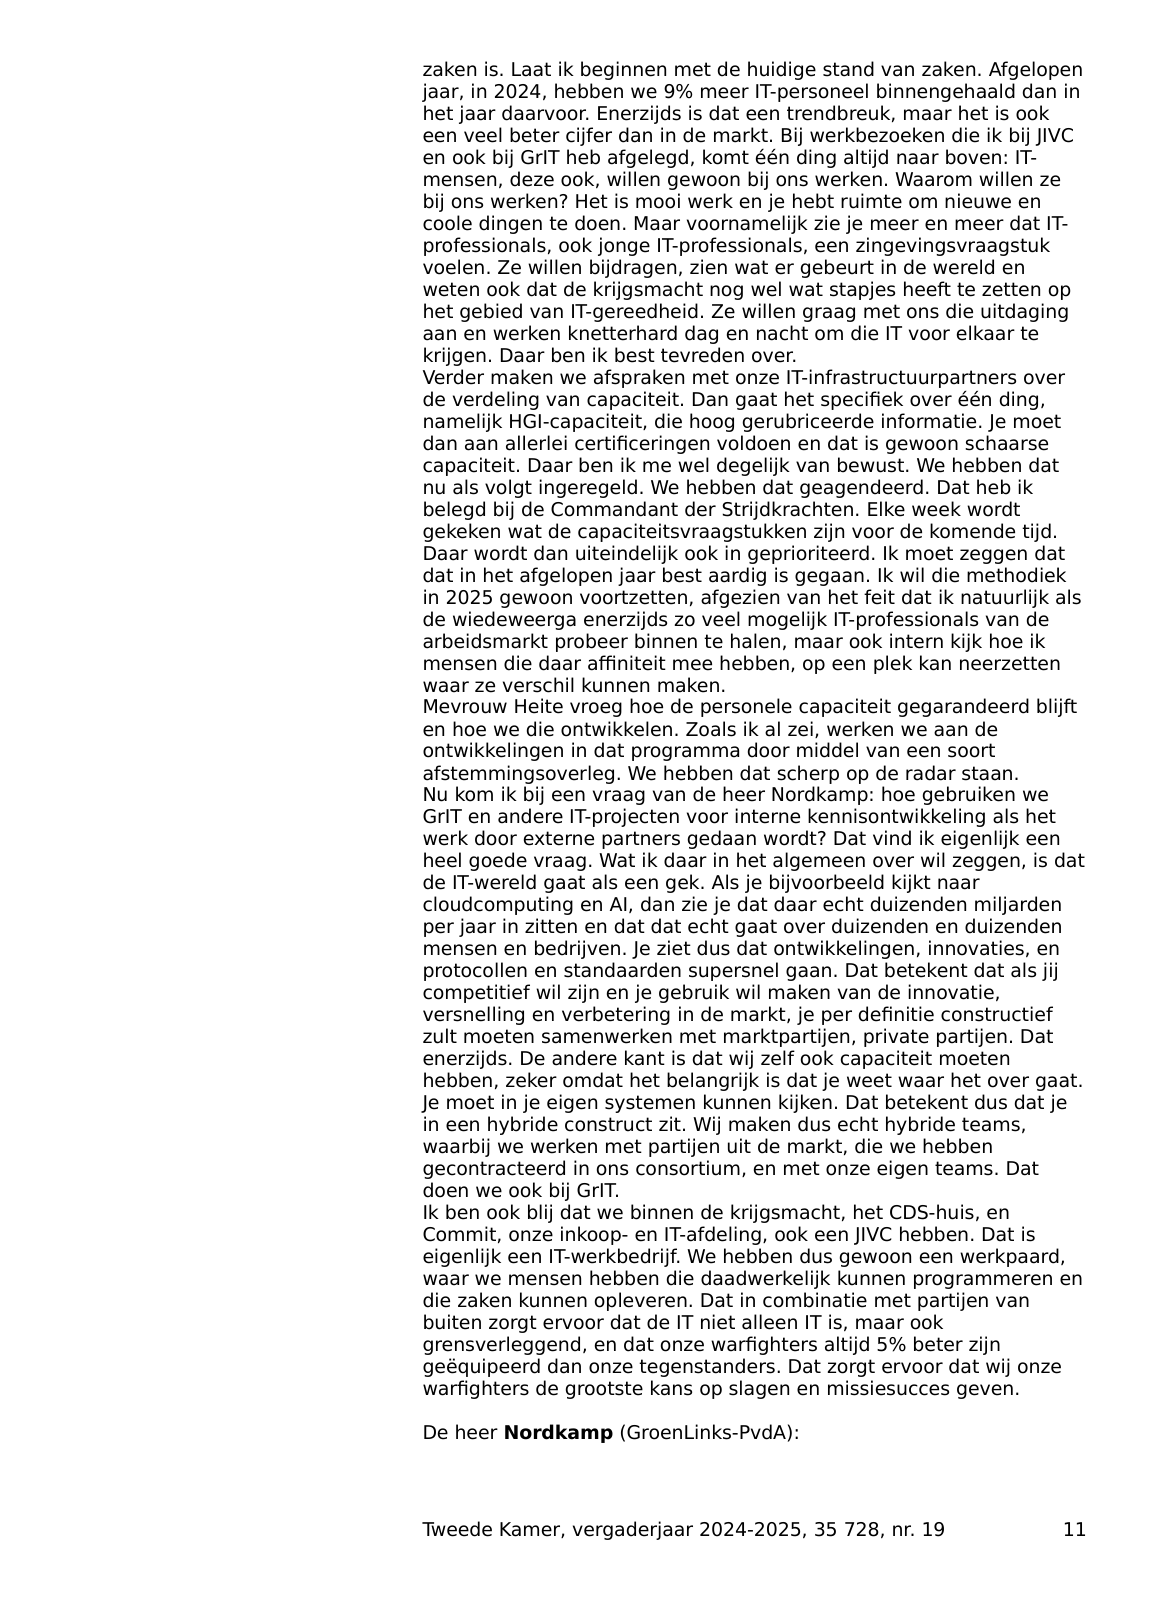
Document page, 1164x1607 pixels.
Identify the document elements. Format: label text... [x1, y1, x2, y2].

text zaken is. Laat ik beginnen met de huidige stand van zaken. Afgelopen jaar, in 2024, hebben we 9% meer IT-personeel binnengehaald dan in het jaar daarvoor. Enerzijds is dat een trendbreuk, maar het is ook een veel beter cijfer dan in de markt. Bij werkbezoeken die ik bij JIVC en ook bij GrIT heb afgelegd, komt één ding altijd naar boven: IT-mensen, deze ook, willen gewoon bij ons werken. Waarom willen ze bij ons werken? Het is mooi werk en je hebt ruimte om nieuwe en coole dingen te doen. Maar voornamelijk zie je meer en meer dat IT-professionals, ook jonge IT-professionals, een zingevingsvraagstuk voelen. Ze willen bijdragen, zien wat er gebeurt in de wereld en weten ook dat de krijgsmacht nog wel wat stapjes heeft te zetten op het gebied van IT-gereedheid. Ze willen graag met ons die uitdaging aan en werken knetterhard dag en nacht om die IT voor elkaar te krijgen. Daar ben ik best tevreden over. [422, 59, 1087, 367]
text Mevrouw Heite vroeg hoe de personele capaciteit gegarandeerd blijft en hoe we die ontwikkelen. Zoals ik al zei, werken we aan de ontwikkelingen in dat programma door middel van een soort afstemmingsoverleg. We hebben dat scherp op de radar staan. [422, 696, 1087, 784]
text Ik ben ook blij dat we binnen de krijgsmacht, het CDS-huis, en Commit, onze inkoop- en IT-afdeling, ook een JIVC hebben. Dat is eigenlijk een IT-werkbedrijf. We hebben dus gewoon een werkpaard, waar we mensen hebben die daadwerkelijk kunnen programmeren en die zaken kunnen opleveren. Dat in combinatie met partijen van buiten zorgt ervoor dat de IT niet alleen IT is, maar ook grensverleggend, en dat onze warfighters altijd 5% beter zijn geëquipeerd dan onze tegenstanders. Dat zorgt ervoor dat wij onze warfighters de grootste kans op slagen en missiesucces geven. [422, 1202, 1087, 1400]
text Verder maken we afspraken met onze IT-infrastructuurpartners over de verdeling van capaciteit. Dan gaat het specifiek over één ding, namelijk HGI-capaciteit, die hoog gerubriceerde informatie. Je moet dan aan allerlei certificeringen voldoen en dat is gewoon schaarse capaciteit. Daar ben ik me wel degelijk van bewust. We hebben dat nu als volgt ingeregeld. We hebben dat geagendeerd. Dat heb ik belegd bij de Commandant der Strijdkrachten. Elke week wordt gekeken wat de capaciteitsvraagstukken zijn voor de komende tijd. Daar wordt dan uiteindelijk ook in geprioriteerd. Ik moet zeggen dat dat in het afgelopen jaar best aardig is gegaan. Ik wil die methodiek in 2025 gewoon voortzetten, afgezien van het feit dat ik natuurlijk als de wiedeweerga enerzijds zo veel mogelijk IT-professionals van de arbeidsmarkt probeer binnen te halen, maar ook intern kijk hoe ik mensen die daar affiniteit mee hebben, op een plek kan neerzetten waar ze verschil kunnen maken. [422, 367, 1087, 696]
text Nu kom ik bij een vraag van de heer Nordkamp: hoe gebruiken we GrIT en andere IT-projecten voor interne kennisontwikkeling als het werk door externe partners gedaan wordt? Dat vind ik eigenlijk een heel goede vraag. Wat ik daar in het algemeen over wil zeggen, is dat de IT-wereld gaat als een gek. Als je bijvoorbeeld kijkt naar cloudcomputing en AI, dan zie je dat daar echt duizenden miljarden per jaar in zitten en dat dat echt gaat over duizenden en duizenden mensen en bedrijven. Je ziet dus dat ontwikkelingen, innovaties, en protocollen en standaarden supersnel gaan. Dat betekent dat als jij competitief wil zijn en je gebruik wil maken van de innovatie, versnelling en verbetering in de markt, je per definitie constructief zult moeten samenwerken met marktpartijen, private partijen. Dat enerzijds. De andere kant is dat wij zelf ook capaciteit moeten hebben, zeker omdat het belangrijk is dat je weet waar het over gaat. Je moet in je eigen systemen kunnen kijken. Dat betekent dus dat je in een hybride construct zit. Wij maken dus echt hybride teams, waarbij we werken met partijen uit de markt, die we hebben gecontracteerd in ons consortium, en met onze eigen teams. Dat doen we ook bij GrIT. [422, 784, 1087, 1202]
text De heer Nordkamp (GroenLinks-PvdA): [422, 1422, 1087, 1444]
